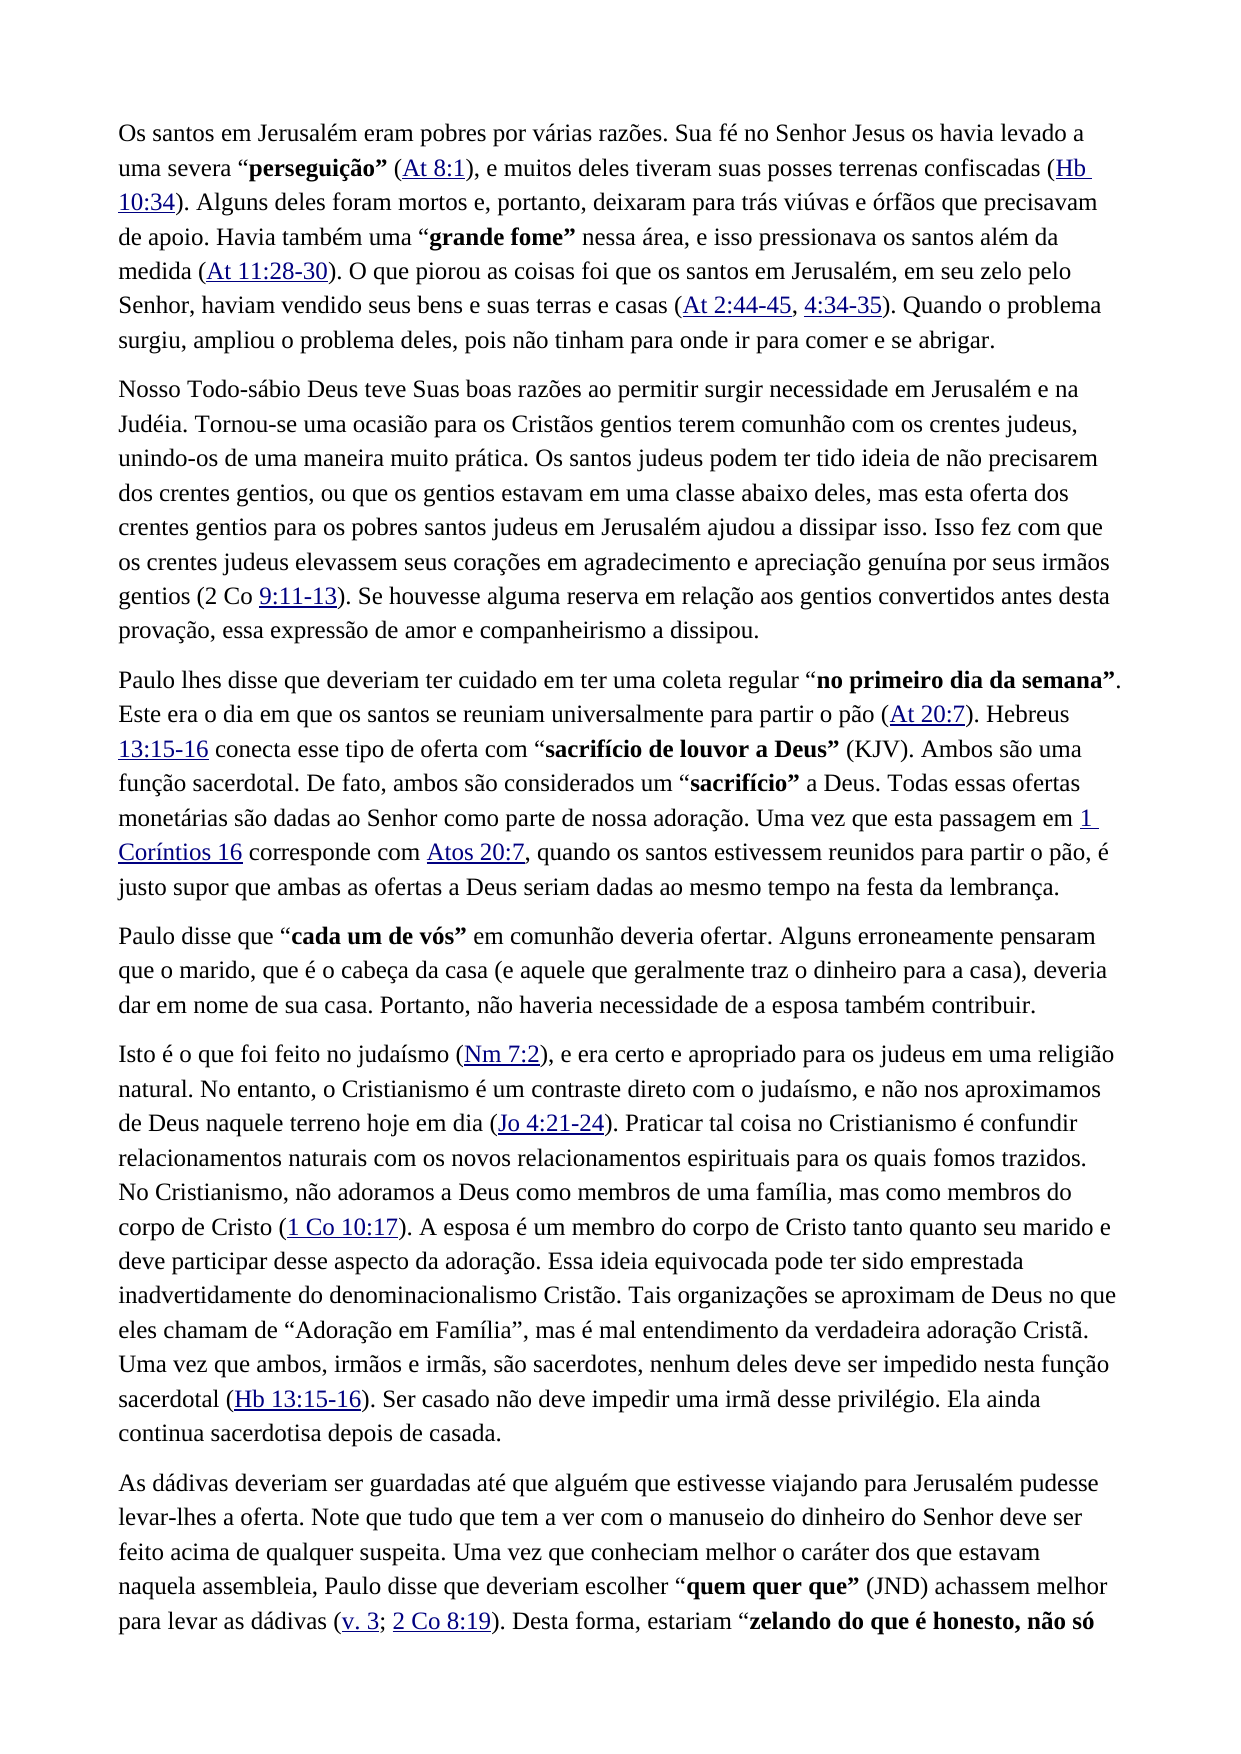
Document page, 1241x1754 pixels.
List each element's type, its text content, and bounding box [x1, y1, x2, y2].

text Paulo lhes disse que deveriam ter cuidado em ter uma coleta regular “no primeiro dia da semana”. Este era o dia em que os santos se reuniam universalmente para partir o pão (At 20:7). Hebreus 13:15-16 conecta esse tipo de oferta com “sacrifício de louvor a Deus” (KJV). Ambos são uma função sacerdotal. De fato, ambos são considerados um “sacrifício” a Deus. Todas essas ofertas monetárias são dadas ao Senhor como parte de nossa adoração. Uma vez que esta passagem em 1 Coríntios 16 corresponde com Atos 20:7, quando os santos estivessem reunidos para partir o pão, é justo supor que ambas as ofertas a Deus seriam dadas ao mesmo tempo na festa da lembrança. [118, 665, 1122, 901]
text Paulo disse que “cada um de vós” em comunhão deveria ofertar. Alguns erroneamente pensaram que o marido, que é o cabeça da casa (e aquele que geralmente traz o dinheiro para a casa), deveria dar em nome de sua casa. Portanto, não haveria necessidade de a esposa também contribuir. [118, 921, 1122, 1019]
text Os santos em Jerusalém eram pobres por várias razões. Sua fé no Senhor Jesus os havia levado a uma severa “perseguição” (At 8:1), e muitos deles tiveram suas posses terrenas confiscadas (Hb 10:34). Alguns deles foram mortos e, portanto, deixaram para trás viúvas e órfãos que precisavam de apoio. Havia também uma “grande fome” nessa área, e isso pressionava os santos além da medida (At 11:28-30). O que piorou as coisas foi que os santos em Jerusalém, em seu zelo pelo Senhor, haviam vendido seus bens e suas terras e casas (At 2:44-45, 4:34-35). Quando o problema surgiu, ampliou o problema deles, pois não tinham para onde ir para comer e se abrigar. [118, 118, 1122, 354]
text Nosso Todo-sábio Deus teve Suas boas razões ao permitir surgir necessidade em Jerusalém e na Judéia. Tornou-se uma ocasião para os Cristãos gentios terem comunhão com os crentes judeus, unindo-os de uma maneira muito prática. Os santos judeus podem ter tido ideia de não precisarem dos crentes gentios, ou que os gentios estavam em uma classe abaixo deles, mas esta oferta dos crentes gentios para os pobres santos judeus em Jerusalém ajudou a dissipar isso. Isso fez com que os crentes judeus elevassem seus corações em agradecimento e apreciação genuína por seus irmãos gentios (2 Co 9:11-13). Se houvesse alguma reserva em relação aos gentios convertidos antes desta provação, essa expressão de amor e companheirismo a dissipou. [118, 374, 1122, 644]
text Isto é o que foi feito no judaísmo (Nm 7:2), e era certo e apropriado para os judeus em uma religião natural. No entanto, o Cristianismo é um contraste direto com o judaísmo, e não nos aproximamos de Deus naquele terreno hoje em dia (Jo 4:21-24). Praticar tal coisa no Cristianismo é confundir relacionamentos naturais com os novos relacionamentos espirituais para os quais fomos trazidos. No Cristianismo, não adoramos a Deus como membros de uma família, mas como membros do corpo de Cristo (1 Co 10:17). A esposa é um membro do corpo de Cristo tanto quanto seu marido e deve participar desse aspecto da adoração. Essa ideia equivocada pode ter sido emprestada inadvertidamente do denominacionalismo Cristão. Tais organizações se aproximam de Deus no que eles chamam de “Adoração em Família”, mas é mal entendimento da verdadeira adoração Cristã. Uma vez que ambos, irmãos e irmãs, são sacerdotes, nenhum deles deve ser impedido nesta função sacerdotal (Hb 13:15-16). Ser casado não deve impedir uma irmã desse privilégio. Ela ainda continua sacerdotisa depois de casada. [118, 1039, 1122, 1447]
text As dádivas deveriam ser guardadas até que alguém que estivesse viajando para Jerusalém pudesse levar-lhes a oferta. Note que tudo que tem a ver com o manuseio do dinheiro do Senhor deve ser feito acima de qualquer suspeita. Uma vez que conheciam melhor o caráter dos que estavam naquela assembleia, Paulo disse que deveriam escolher “quem quer que” (JND) achassem melhor para levar as dádivas (v. 3; 2 Co 8:19). Desta forma, estariam “zelando do que é honesto, não só [118, 1468, 1122, 1634]
